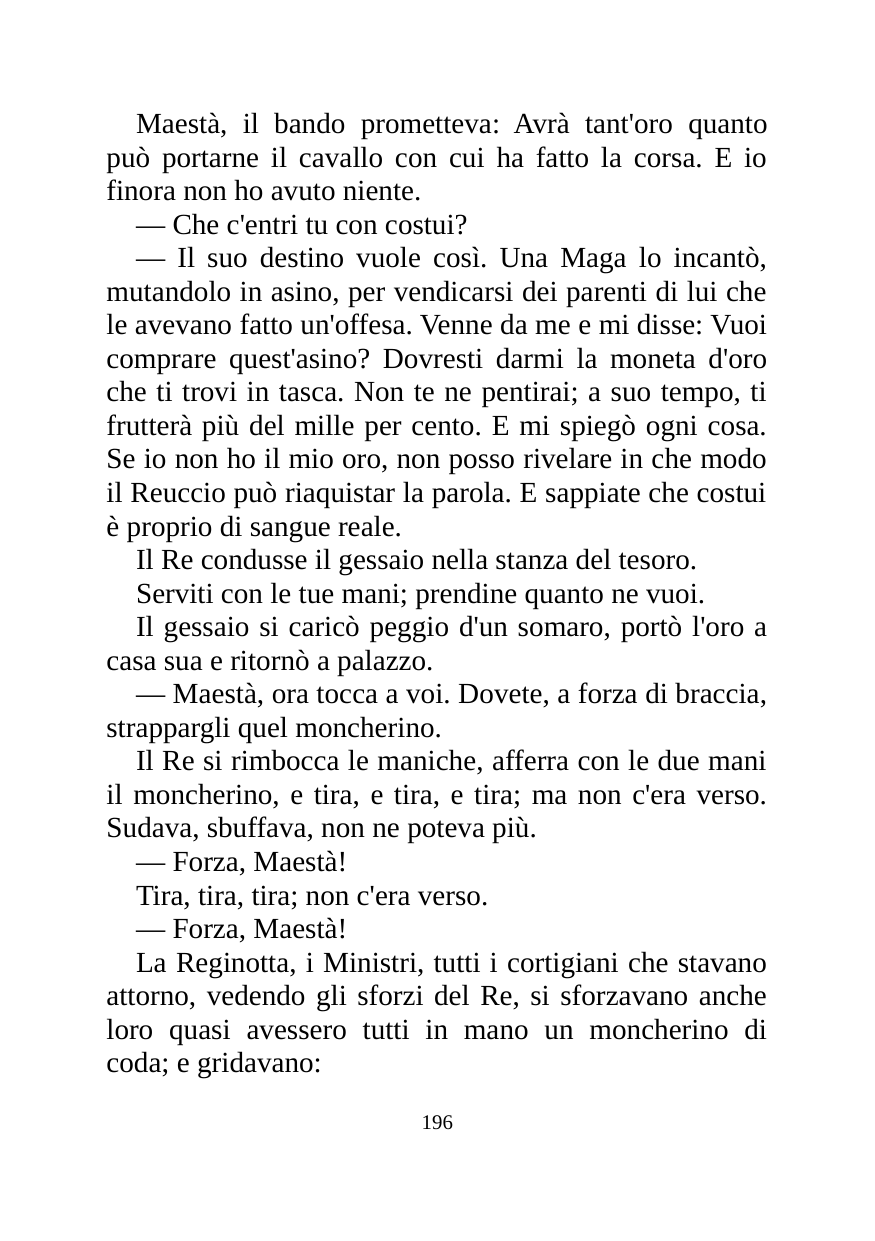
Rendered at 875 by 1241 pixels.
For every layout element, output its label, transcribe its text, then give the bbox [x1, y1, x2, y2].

text Il gessaio si caricò peggio d'un somaro, portò l'oro a casa sua e ritornò a palazzo. [106, 609, 768, 676]
text — Forza, Maestà! [106, 911, 768, 945]
text Serviti con le tue mani; prendine quanto ne vuoi. [106, 576, 768, 609]
text — Il suo destino vuole così. Una Maga lo incantò, mutandolo in asino, per vendicarsi dei parenti di lui che le avevano fatto un'offesa. Venne da me e mi disse: Vuoi comprare quest'asino? Dovresti darmi la moneta d'oro che ti trovi in tasca. Non te ne pentirai; a suo tempo, ti frutterà più del mille per cento. E mi spiegò ogni cosa. Se io non ho il mio oro, non posso rivelare in che modo il Reuccio può riaquistar la parola. E sappiate che costui è proprio di sangue reale. [106, 240, 768, 542]
text Maestà, il bando prometteva: Avrà tant'oro quanto può portarne il cavallo con cui ha fatto la corsa. E io finora non ho avuto niente. [106, 106, 768, 207]
text — Che c'entri tu con costui? [106, 207, 768, 240]
text — Forza, Maestà! [106, 844, 768, 878]
text Il Re si rimbocca le maniche, afferra con le due mani il moncherino, e tira, e tira, e tira; ma non c'era verso. Sudava, sbuffava, non ne poteva più. [106, 743, 768, 844]
text Tira, tira, tira; non c'era verso. [106, 878, 768, 911]
text Il Re condusse il gessaio nella stanza del tesoro. [106, 542, 768, 576]
text — Maestà, ora tocca a voi. Dovete, a forza di braccia, strappargli quel moncherino. [106, 676, 768, 743]
text La Reginotta, i Ministri, tutti i cortigiani che stavano attorno, vedendo gli sforzi del Re, si sforzavano anche loro quasi avessero tutti in mano un moncherino di coda; e gridavano: [106, 945, 768, 1079]
